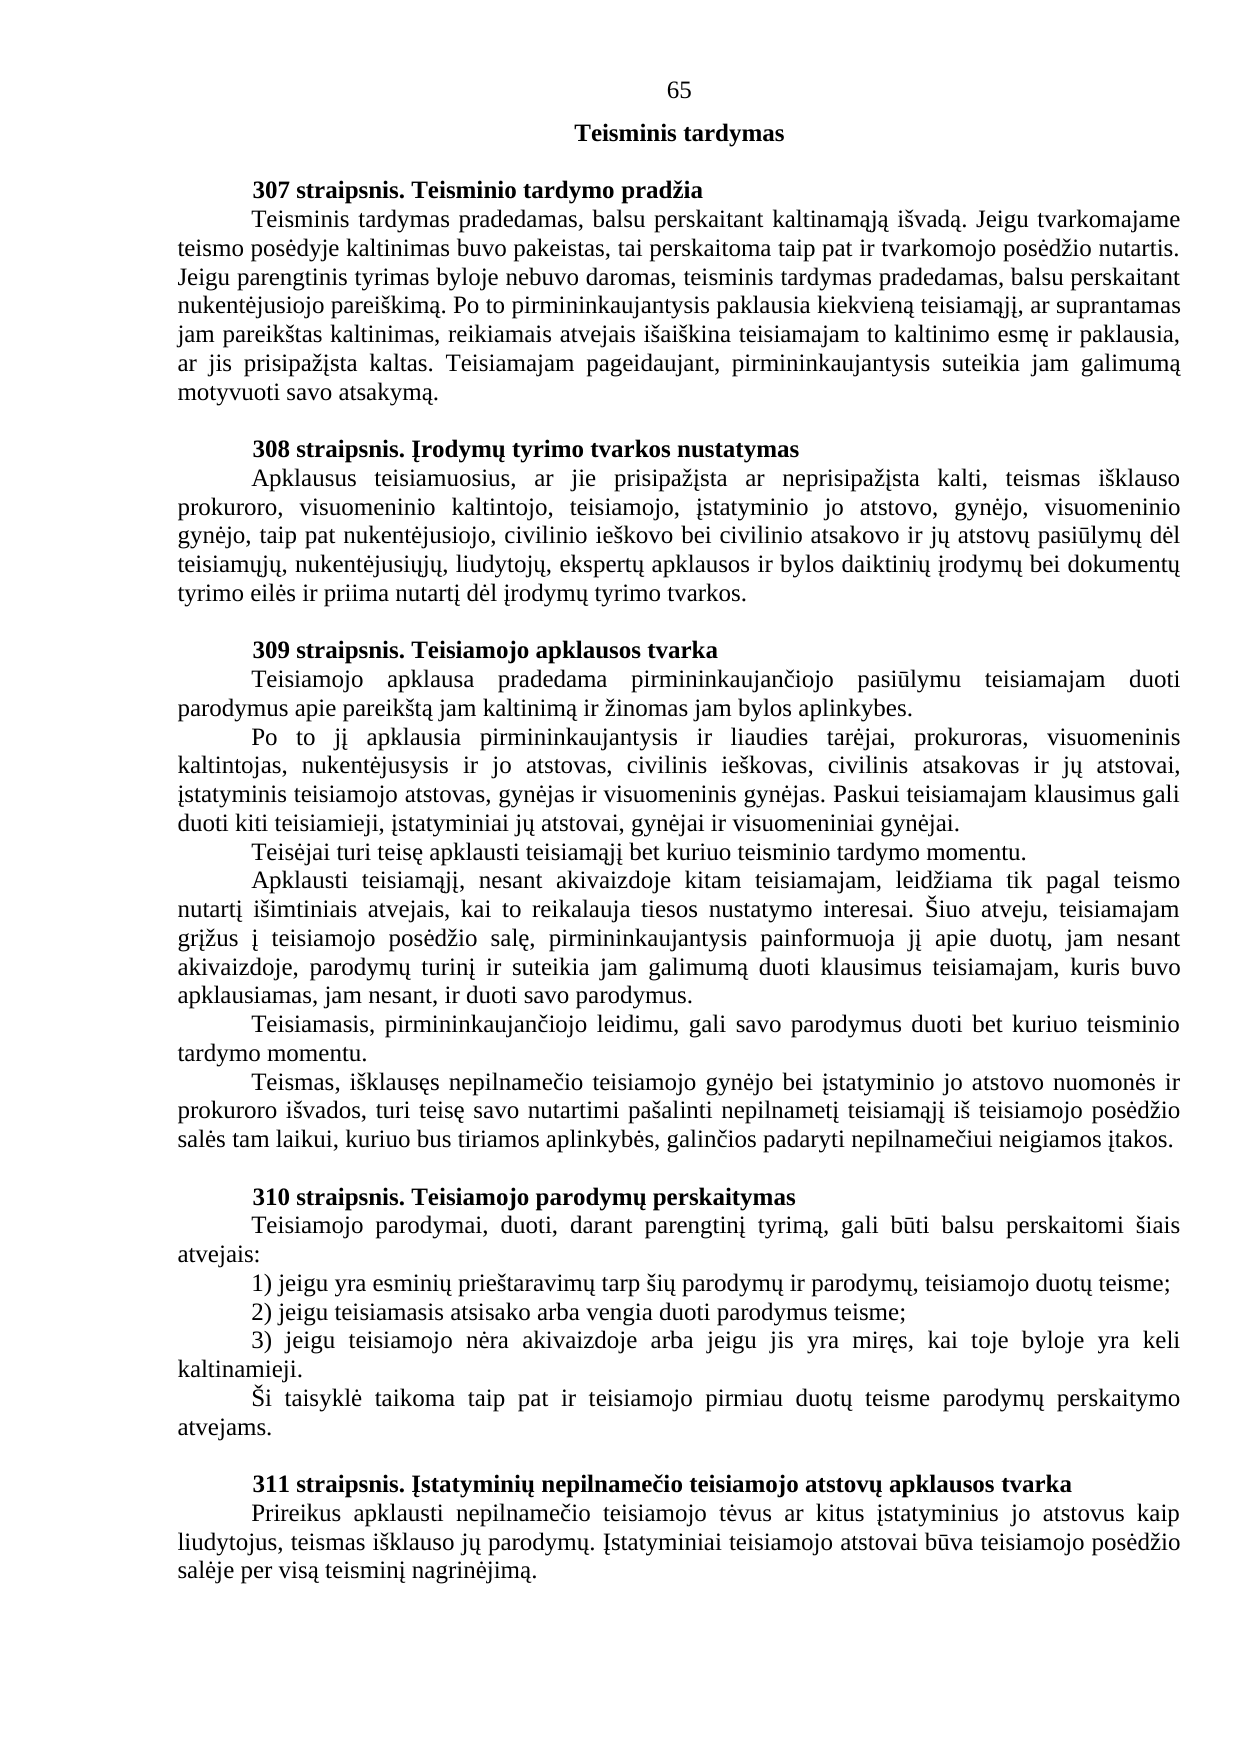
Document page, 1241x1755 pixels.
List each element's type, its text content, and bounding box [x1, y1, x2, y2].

text 309 straipsnis. Teisiamojo apklausos tvarka [177, 636, 1181, 664]
text 310 straipsnis. Teisiamojo parodymų perskaitymas [177, 1182, 1181, 1211]
text Teisėjai turi teisę apklausti teisiamąjį bet kuriuo teisminio tardymo momentu. [177, 837, 1181, 866]
text 3) jeigu teisiamojo nėra akivaizdoje arba jeigu jis yra miręs, kai toje byloje yra keli kaltinamieji. [177, 1326, 1181, 1383]
text Prireikus apklausti nepilnamečio teisiamojo tėvus ar kitus įstatyminius jo atstovus kaip liudytojus, teismas išklauso jų parodymų. Įstatyminiai teisiamojo atstovai būva teisiamojo posėdžio salėje per visą teisminį nagrinėjimą. [177, 1498, 1181, 1584]
text Ši taisyklė taikoma taip pat ir teisiamojo pirmiau duotų teisme parodymų perskaitymo atvejams. [177, 1383, 1181, 1441]
text Teisiamojo parodymai, duoti, darant parengtinį tyrimą, gali būti balsu perskaitomi šiais atvejais: [177, 1211, 1181, 1268]
text 308 straipsnis. Įrodymų tyrimo tvarkos nustatymas [177, 434, 1181, 463]
text 307 straipsnis. Teisminio tardymo pradžia [177, 176, 1181, 204]
text Teisiamojo apklausa pradedama pirmininkaujančiojo pasiūlymu teisiamajam duoti parodymus apie pareikštą jam kaltinimą ir žinomas jam bylos aplinkybes. [177, 664, 1181, 722]
text Apklausus teisiamuosius, ar jie prisipažįsta ar neprisipažįsta kalti, teismas išklauso prokuroro, visuomeninio kaltintojo, teisiamojo, įstatyminio jo atstovo, gynėjo, visuomeninio gynėjo, taip pat nukentėjusiojo, civilinio ieškovo bei civilinio atsakovo ir jų atstovų pasiūlymų dėl teisiamųjų, nukentėjusiųjų, liudytojų, ekspertų apklausos ir bylos daiktinių įrodymų bei dokumentų tyrimo eilės ir priima nutartį dėl įrodymų tyrimo tvarkos. [177, 463, 1181, 607]
text Teisminis tardymas [177, 118, 1181, 147]
text 2) jeigu teisiamasis atsisako arba vengia duoti parodymus teisme; [177, 1297, 1181, 1326]
text 1) jeigu yra esminių prieštaravimų tarp šių parodymų ir parodymų, teisiamojo duotų teisme; [177, 1268, 1181, 1297]
text Apklausti teisiamąjį, nesant akivaizdoje kitam teisiamajam, leidžiama tik pagal teismo nutartį išimtiniais atvejais, kai to reikalauja tiesos nustatymo interesai. Šiuo atveju, teisiamajam grįžus į teisiamojo posėdžio salę, pirmininkaujantysis painformuoja jį apie duotų, jam nesant akivaizdoje, parodymų turinį ir suteikia jam galimumą duoti klausimus teisiamajam, kuris buvo apklausiamas, jam nesant, ir duoti savo parodymus. [177, 866, 1181, 1009]
text Teisminis tardymas pradedamas, balsu perskaitant kaltinamąją išvadą. Jeigu tvarkomajame teismo posėdyje kaltinimas buvo pakeistas, tai perskaitoma taip pat ir tvarkomojo posėdžio nutartis. Jeigu parengtinis tyrimas byloje nebuvo daromas, teisminis tardymas pradedamas, balsu perskaitant nukentėjusiojo pareiškimą. Po to pirmininkaujantysis paklausia kiekvieną teisiamąjį, ar suprantamas jam pareikštas kaltinimas, reikiamais atvejais išaiškina teisiamajam to kaltinimo esmę ir paklausia, ar jis prisipažįsta kaltas. Teisiamajam pageidaujant, pirmininkaujantysis suteikia jam galimumą motyvuoti savo atsakymą. [177, 204, 1181, 406]
text Po to jį apklausia pirmininkaujantysis ir liaudies tarėjai, prokuroras, visuomeninis kaltintojas, nukentėjusysis ir jo atstovas, civilinis ieškovas, civilinis atsakovas ir jų atstovai, įstatyminis teisiamojo atstovas, gynėjas ir visuomeninis gynėjas. Paskui teisiamajam klausimus gali duoti kiti teisiamieji, įstatyminiai jų atstovai, gynėjai ir visuomeniniai gynėjai. [177, 722, 1181, 837]
text 311 straipsnis. Įstatyminių nepilnamečio teisiamojo atstovų apklausos tvarka [177, 1469, 1181, 1498]
text Teismas, išklausęs nepilnamečio teisiamojo gynėjo bei įstatyminio jo atstovo nuomonės ir prokuroro išvados, turi teisę savo nutartimi pašalinti nepilnametį teisiamąjį iš teisiamojo posėdžio salės tam laikui, kuriuo bus tiriamos aplinkybės, galinčios padaryti nepilnamečiui neigiamos įtakos. [177, 1067, 1181, 1153]
text Teisiamasis, pirmininkaujančiojo leidimu, gali savo parodymus duoti bet kuriuo teisminio tardymo momentu. [177, 1009, 1181, 1067]
